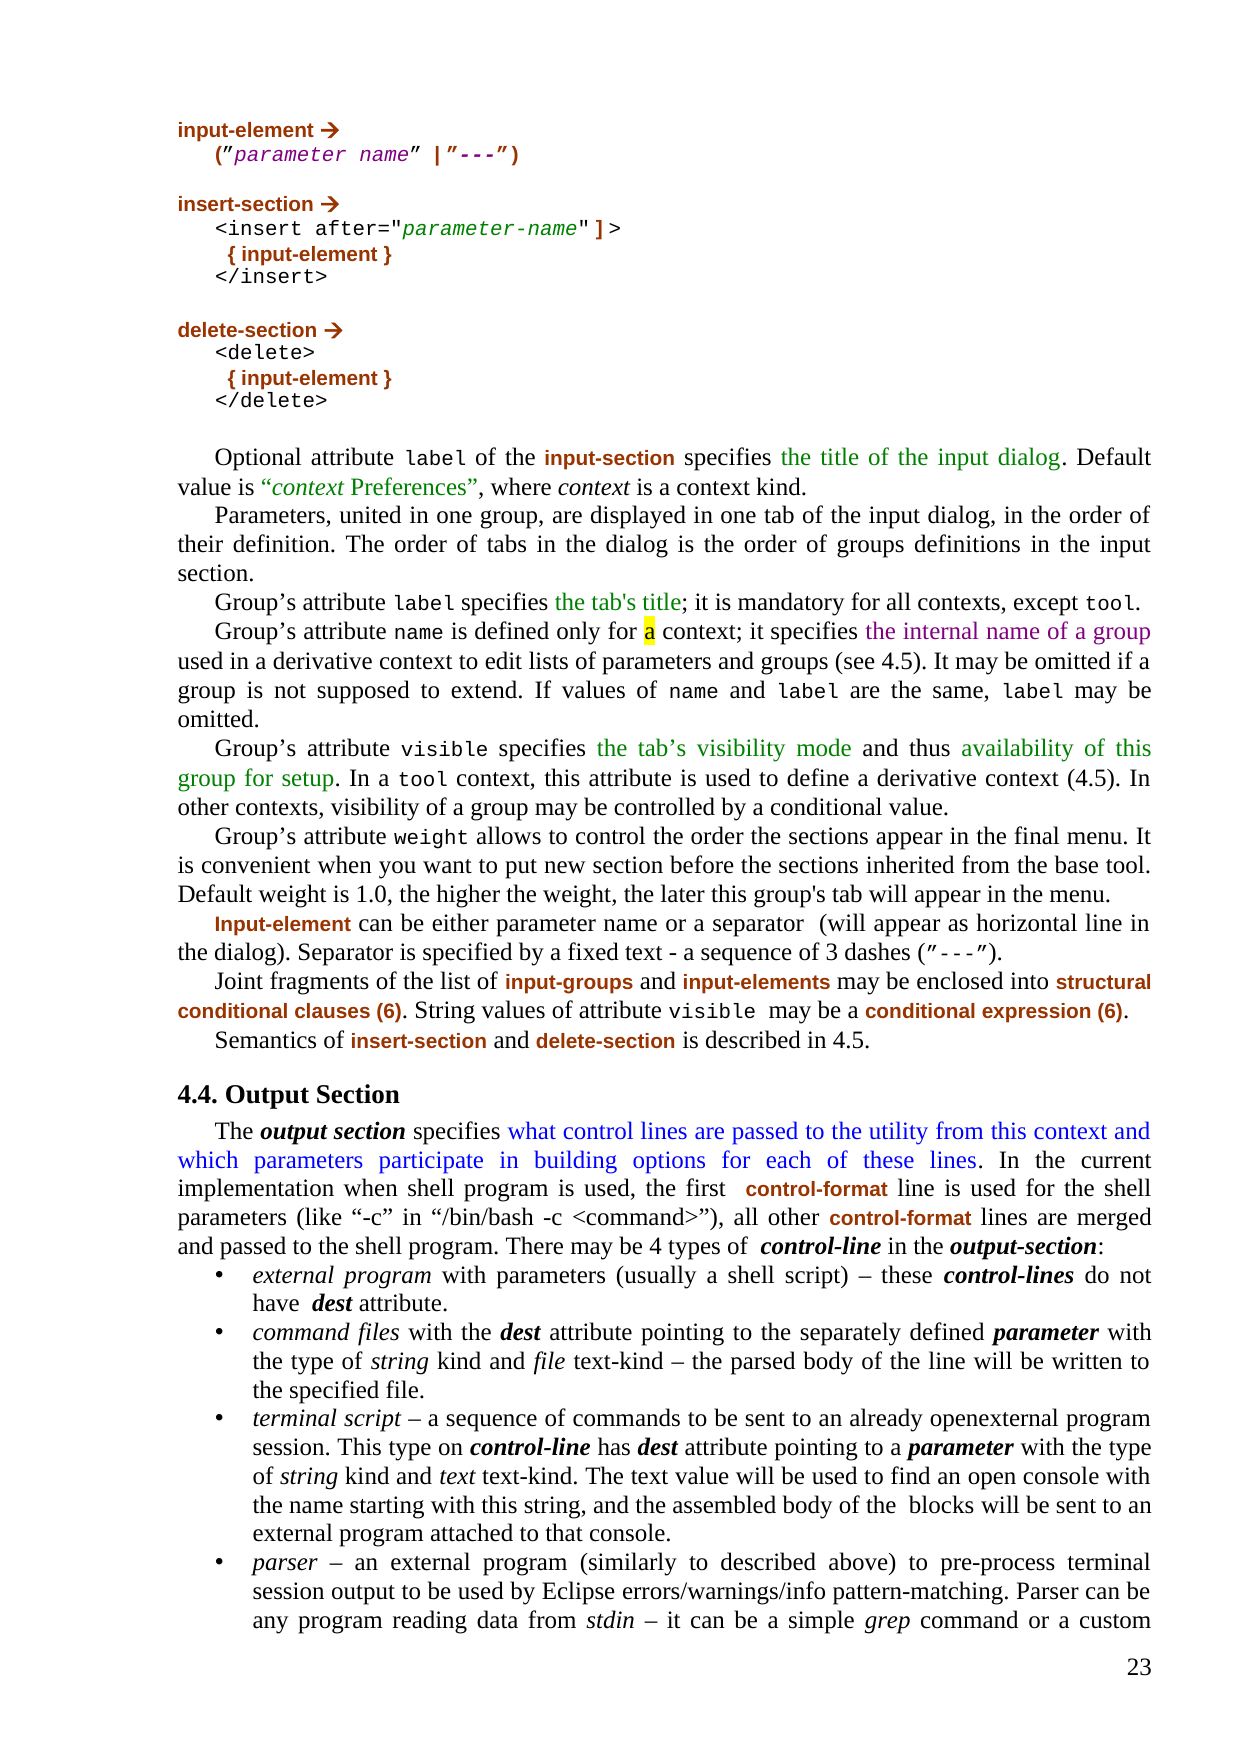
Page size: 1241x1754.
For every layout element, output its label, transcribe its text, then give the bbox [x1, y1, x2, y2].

text { input-element } [177, 366, 1152, 390]
text input-element  [177, 118, 1152, 142]
list terminal script – a sequence of commands to be sent to an already openexternal program session. This type on control-line has dest attribute pointing to a parameter with the type of string kind and text text-kind. The text value will be used to find an open console with the name starting with this string, and the assembled body of the blocks will be sent to an external program attached to that console. [215, 1403, 1152, 1547]
text Parameters, united in one group, are displayed in one tab of the input dialog, in the order of their definition. The order of tabs in the dialog is the order of groups definitions in the input section. [177, 501, 1152, 587]
text Group’s attribute name is defined only for a context; it specifies the internal name of a group used in a derivative context to edit lists of parameters and groups (see 4.5). It may be omitted if a group is not supposed to extend. If values of name and label are the same, label may be omitted. [177, 616, 1152, 733]
subtitle 4.4. Output Section [177, 1078, 1152, 1110]
text Group’s attribute weight allows to control the order the sections appear in the final menu. It is convenient when you want to put new section before the sections inherited from the base tool. Default weight is 1.0, the higher the weight, the later this group's tab will appear in the menu. [177, 821, 1152, 908]
text </delete> [177, 390, 1152, 413]
text (”parameter name” | ”---”) [177, 142, 1152, 168]
text Group’s attribute label specifies the tab's title; it is mandatory for all contexts, except tool. [177, 587, 1152, 616]
list command files with the dest attribute pointing to the separately defined parameter with the type of string kind and file text-kind – the parsed body of the line will be written to the specified file. [215, 1317, 1152, 1403]
text insert-section  [177, 192, 1152, 216]
text Optional attribute label of the input-section specifies the title of the input dialog. Default value is “context Preferences”, where context is a context kind. [177, 442, 1152, 501]
text Semantics of insert-section and delete-section is described in 4.5. [177, 1025, 1152, 1053]
text Group’s attribute visible specifies the tab’s visibility mode and thus availability of this group for setup. In a tool context, this attribute is used to define a derivative context (4.5). In other contexts, visibility of a group may be controlled by a conditional value. [177, 733, 1152, 821]
text <insert after="parameter-name" ] > [177, 216, 1152, 242]
text The output section specifies what control lines are passed to the utility from this context and which parameters participate in building options for each of these lines. In the current implementation when shell program is used, the first control-format line is used for the shell parameters (like “-c” in “/bin/bash -c <command>”), all other control-format lines are merged and passed to the shell program. There may be 4 types of control-line in the output-section: [177, 1116, 1152, 1260]
text delete-section  [177, 318, 1152, 342]
list external program with parameters (usually a shell script) – these control-lines do not have dest attribute. [215, 1260, 1152, 1317]
text { input-element } [177, 242, 1152, 266]
text Input-element can be either parameter name or a separator (will appear as horizontal line in the dialog). Separator is specified by a fixed text - a sequence of 3 dashes (”---”). [177, 908, 1152, 966]
text Joint fragments of the list of input-groups and input-elements may be enclosed into structural conditional clauses (6). String values of attribute visible may be a conditional expression (6). [177, 966, 1152, 1025]
text <delete> [177, 342, 1152, 366]
text </insert> [177, 266, 1152, 289]
list parser – an external program (similarly to described above) to pre-process terminal session output to be used by Eclipse errors/warnings/info pattern-matching. Parser can be any program reading data from stdin – it can be a simple grep command or a custom [215, 1547, 1152, 1633]
